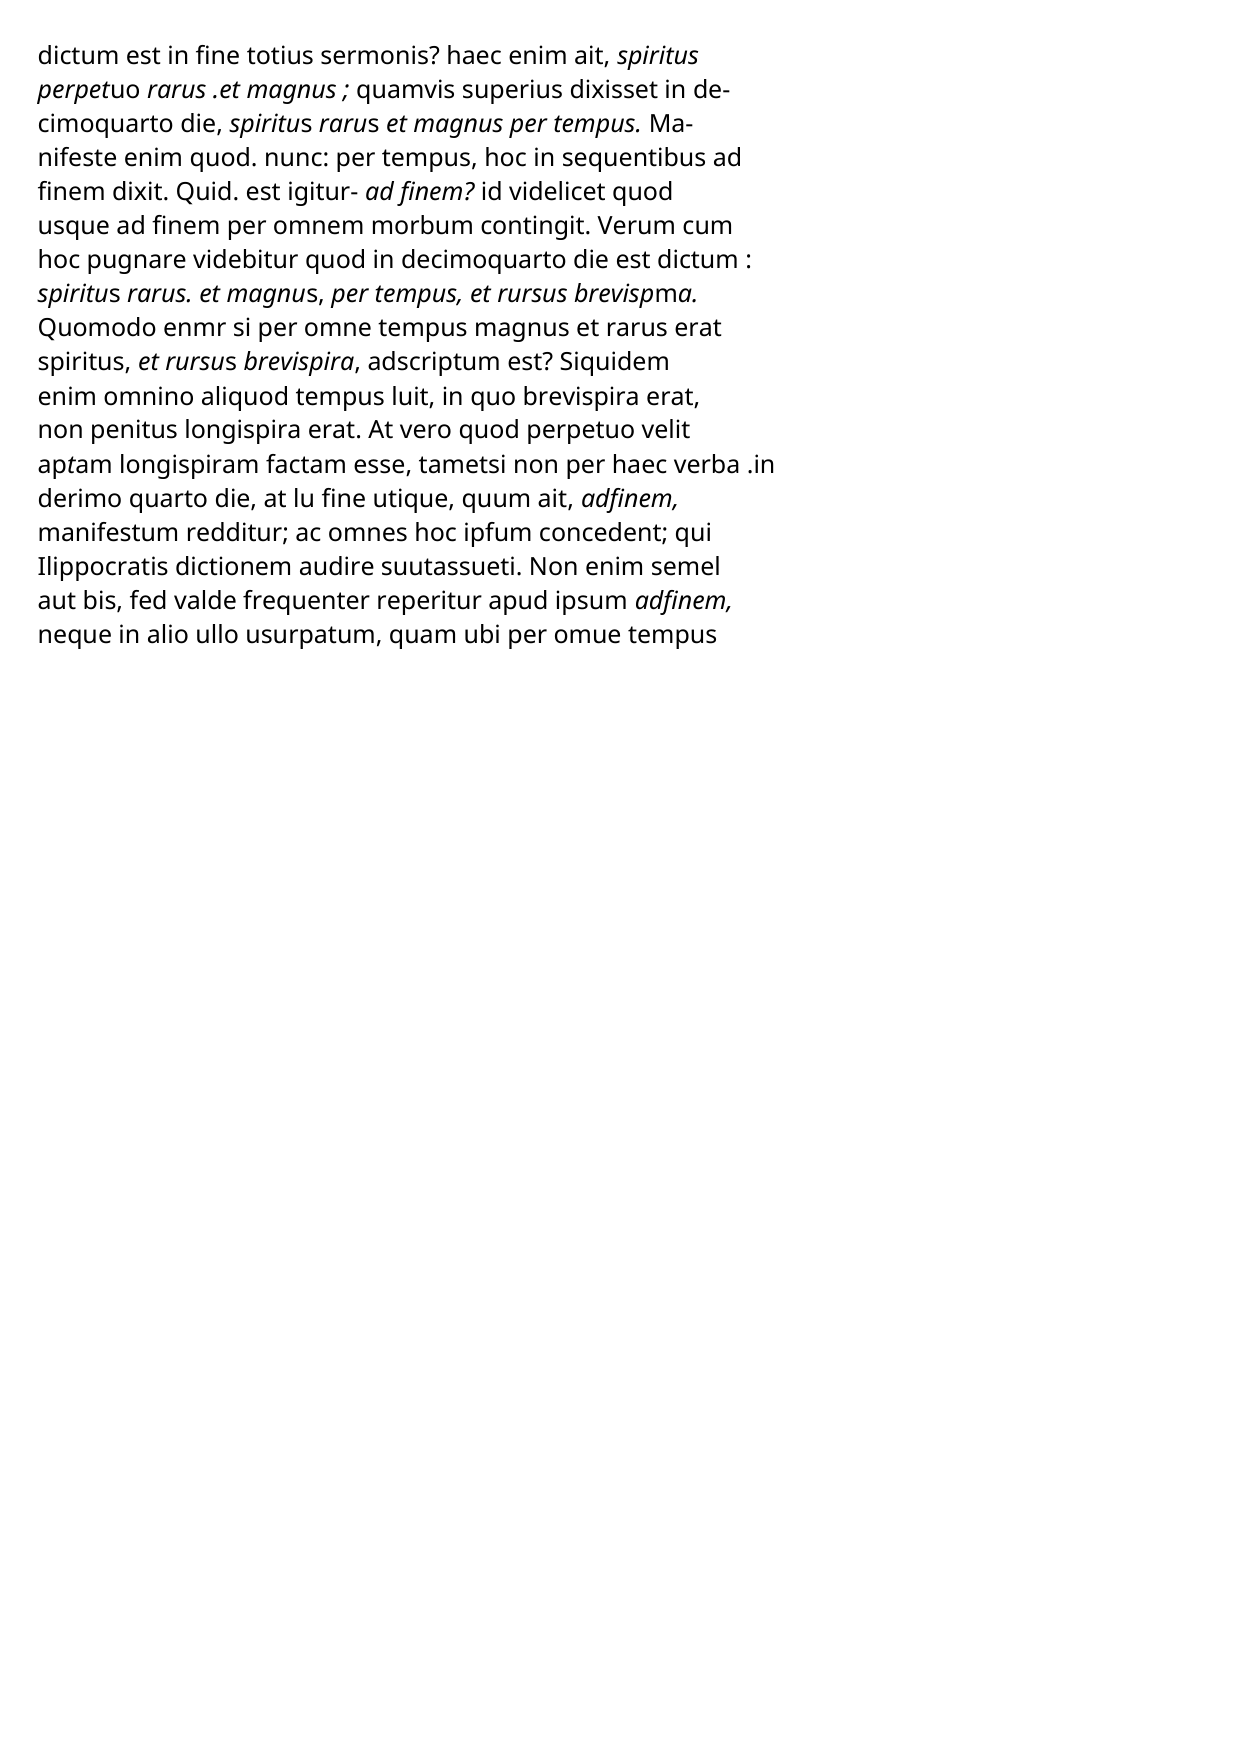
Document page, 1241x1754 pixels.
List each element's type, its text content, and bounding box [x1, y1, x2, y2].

text dictum est in fine totius sermonis? haec enim ait, spiritus perpetuo rarus .et magnus ; quamvis superius dixisset in de- cimoquarto die, spiritus rarus et magnus per tempus. Ma- nifeste enim quod. nunc: per tempus, hoc in sequentibus ad finem dixit. Quid. est igitur- ad finem? id videlicet quod usque ad finem per omnem morbum contingit. Verum cum hoc pugnare videbitur quod in decimoquarto die est dictum : spiritus rarus. et magnus, per tempus, et rursus brevispma. Quomodo enmr si per omne tempus magnus et rarus erat spiritus, et rursus brevispira, adscriptum est? Siquidem enim omnino aliquod tempus luit, in quo brevispira erat, non penitus longispira erat. At vero quod perpetuo velit aptam longispiram factam esse, tametsi non per haec verba .in derimo quarto die, at lu fine utique, quum ait, adfinem, manifestum redditur; ac omnes hoc ipfum concedent; qui Ilippocratis dictionem audire suutassueti. Non enim semel aut bis, fed valde frequenter reperitur apud ipsum adfinem, neque in alio ullo usurpatum, quam ubi per omue tempus [37, 37, 1203, 651]
